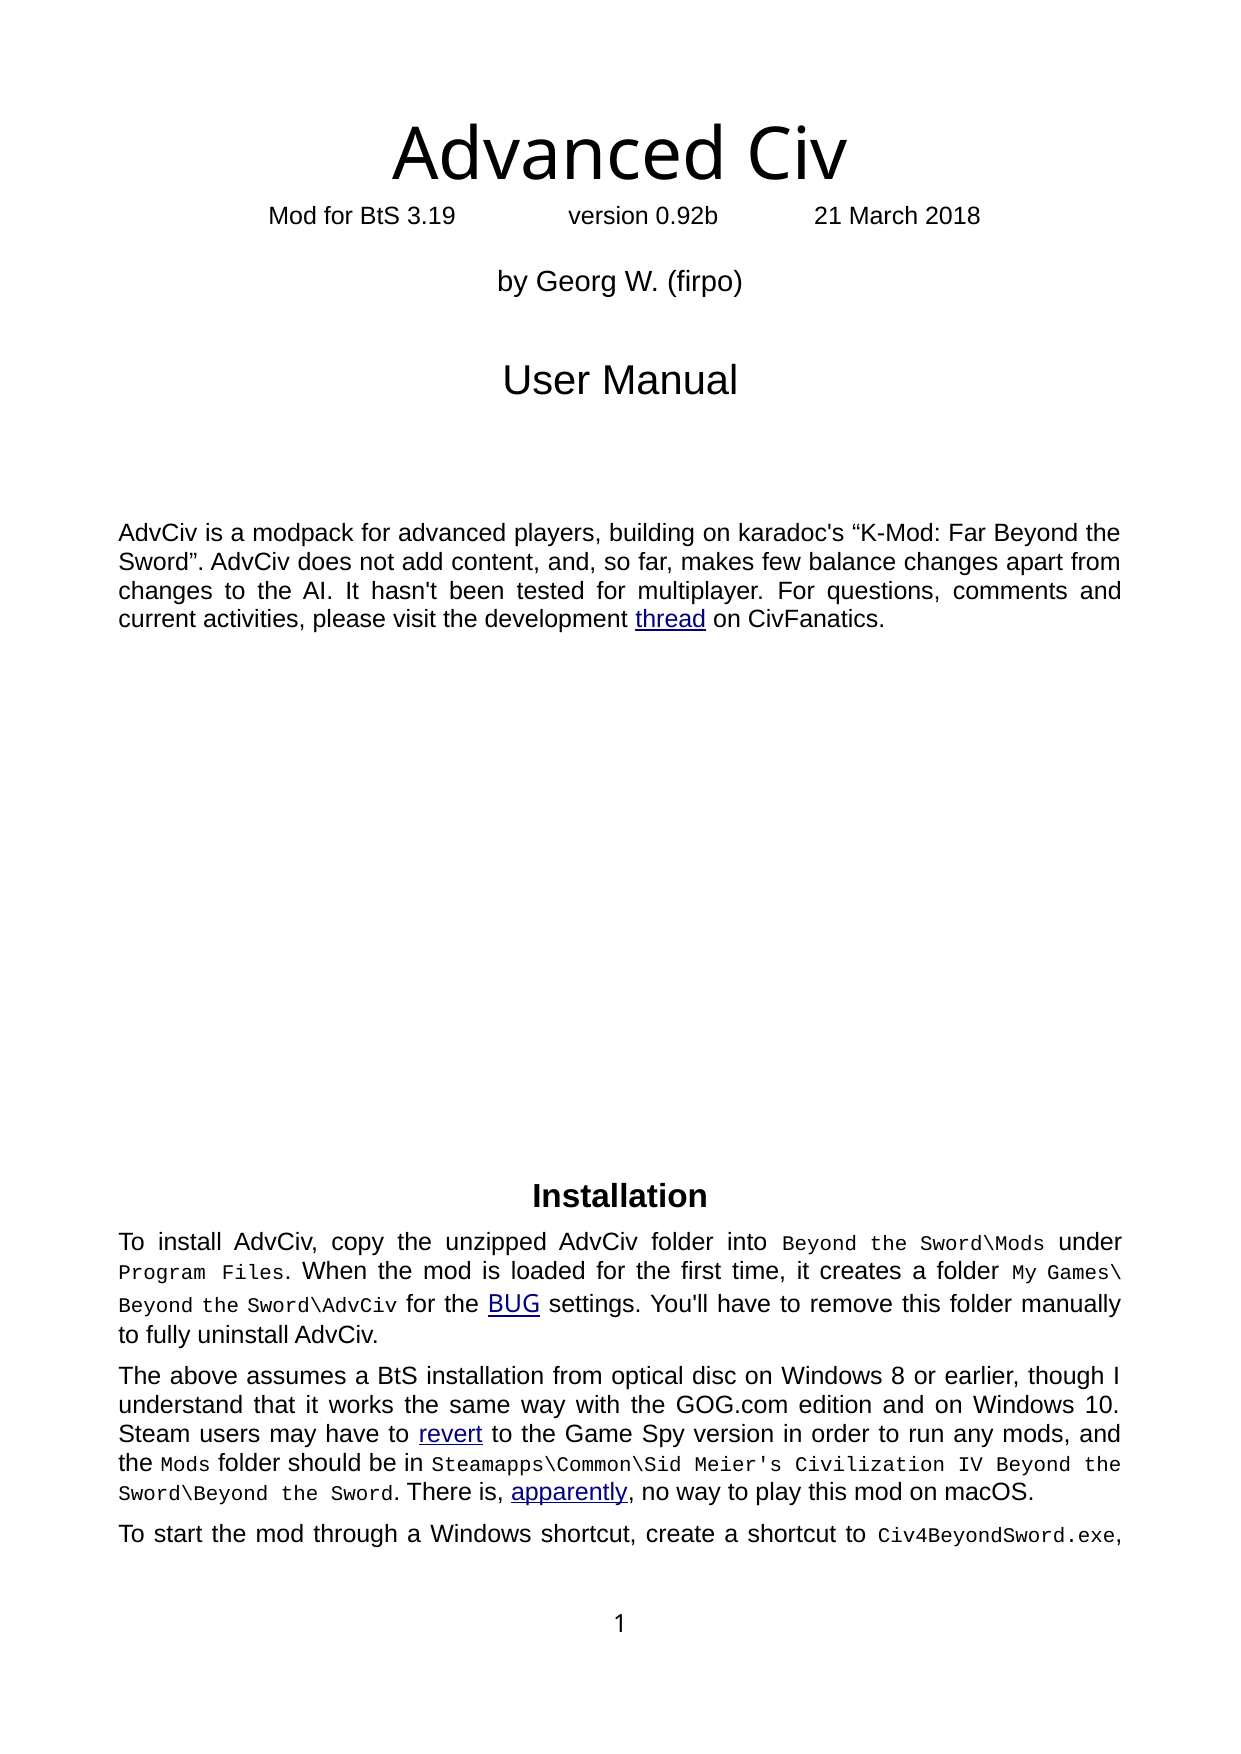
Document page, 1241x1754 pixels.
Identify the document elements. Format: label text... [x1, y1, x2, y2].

text To install AdvCiv, copy the unzipped AdvCiv folder into Beyond the Sword\Mods under Program Files. When the mod is loaded for the first time, it creates a folder My Games\Beyond the Sword\AdvCiv for the BUG settings. You'll have to remove this folder manually to fully uninstall AdvCiv. [118, 1227, 1122, 1349]
text by Georg W. (firpo) [118, 264, 1122, 298]
text To start the mod through a Windows shortcut, create a shortcut to Civ4BeyondSword.exe, [118, 1519, 1122, 1549]
text Advanced Civ [118, 118, 1122, 195]
subtitle Installation [118, 1176, 1122, 1214]
text AdvCiv is a modpack for advanced players, building on karadoc's “K-Mod: Far Beyond the Sword”. AdvCiv does not add content, and, so far, makes few balance changes apart from changes to the AI. It hasn't been tested for multiplayer. For questions, comments and current activities, please visit the development thread on CivFanatics. [118, 518, 1122, 633]
text Mod for BtS 3.19 version 0.92b 21 March 2018 [118, 201, 1122, 229]
text The above assumes a BtS installation from optical disc on Windows 8 or earlier, though I understand that it works the same way with the GOG.com edition and on Windows 10. Steam users may have to revert to the Game Spy version in order to run any mods, and the Mods folder should be in Steamapps\Common\Sid Meier's Civilization IV Beyond the Sword\Beyond the Sword. There is, apparently, no way to play this mod on macOS. [118, 1361, 1122, 1507]
text User Manual [118, 355, 1122, 403]
